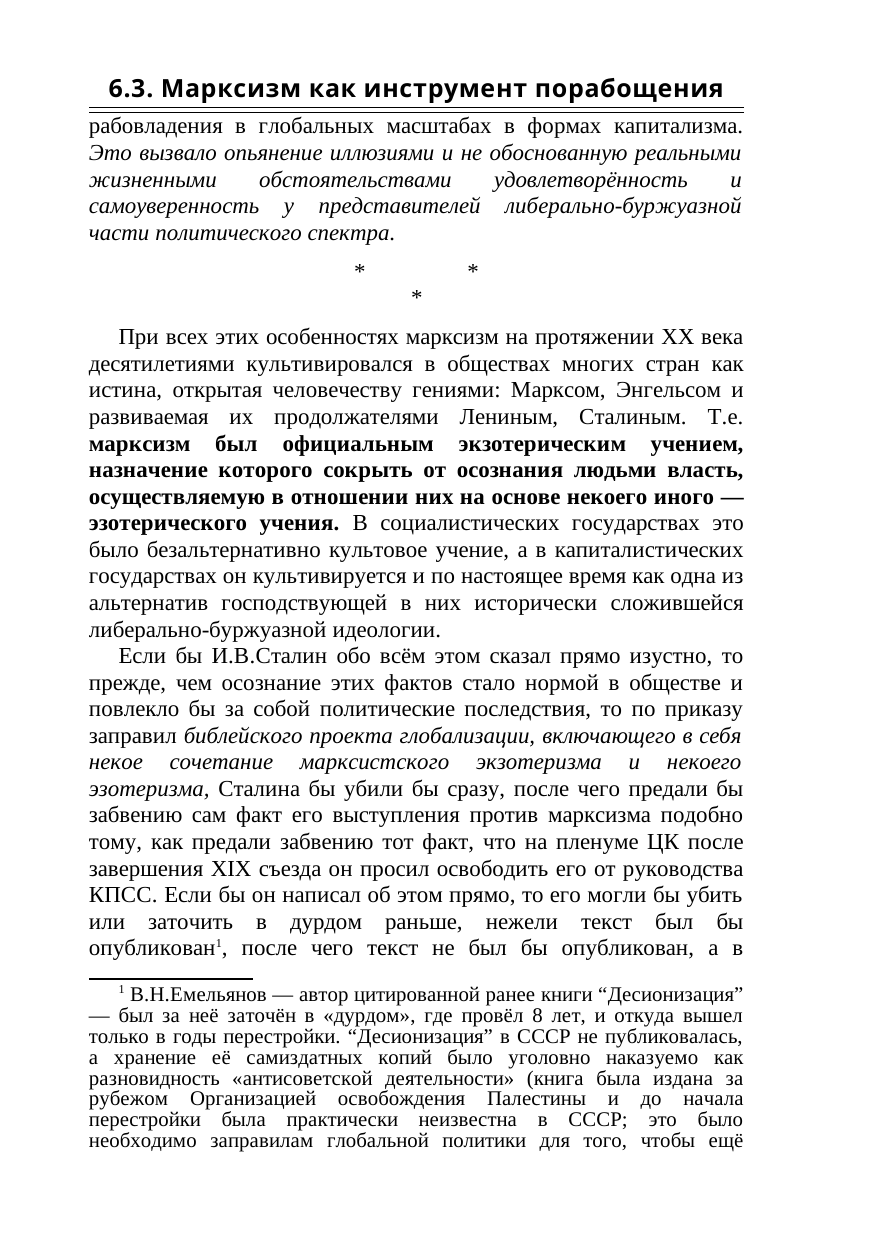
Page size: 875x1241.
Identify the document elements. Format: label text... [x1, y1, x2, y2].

text Если бы И.В.Сталин обо всём этом сказал прямо изустно, то прежде, чем осознание этих фактов стало нормой в обществе и повлекло бы за собой политические последствия, то по приказу заправил библейского проекта глобализации, включающего в себя некое сочетание марксистского экзотеризма и некоего эзотеризма, Сталина бы убили бы сразу, после чего предали бы забвению сам факт его выступления против марксизма подобно тому, как предали забвению тот факт, что на пленуме ЦК после завершения XIX съезда он просил освободить его от руководства КПСС. Если бы он написал об этом прямо, то его могли бы убить или заточить в дурдом раньше, нежели текст был бы опубликован, после чего текст не был бы опубликован, а в [89, 642, 744, 961]
text При всех этих особенностях марксизм на протяжении ХХ века десятилетиями культивировался в обществах многих стран как истина, открытая человечеству гениями: Марксом, Энгельсом и развиваемая их продолжателями Лениным, Сталиным. Т.е. марксизм был официальным экзотерическим учением, назначение которого сокрыть от осознания людьми власть, осуществляемую в отношении них на основе некоего иного — эзотерического учения. В социалистических государствах это было безальтернативно культовое учение, а в капиталистических государствах он культивируется и по настоящее время как одна из альтернатив господствующей в них исторически сложившейся либерально-буржуазной идеологии. [89, 323, 744, 642]
text рабовладения в глобальных масштабах в формах капитализма. Это вызвало опьянение иллюзиями и не обоснованную реальными жизненными обстоятельствами удовлетворённость и самоуверенность у представителей либерально-буржуазной части политического спектра. [89, 113, 744, 245]
text * * * [89, 258, 744, 311]
text В.Н.Емельянов — автор цитированной ранее книги “Десионизация” — был за неё заточён в «дурдом», где провёл 8 лет, и откуда вышел только в годы перестройки. “Десионизация” в СССР не публиковалась, а хранение её самиздатных копий было уголовно наказуемо как разновидность «антисоветской деятельности» (книга была издана за рубежом Организацией освобождения Палестины и до начала перестройки была практически неизвестна в СССР; это было необходимо заправилам глобальной политики для того, чтобы ещё [89, 985, 744, 1152]
